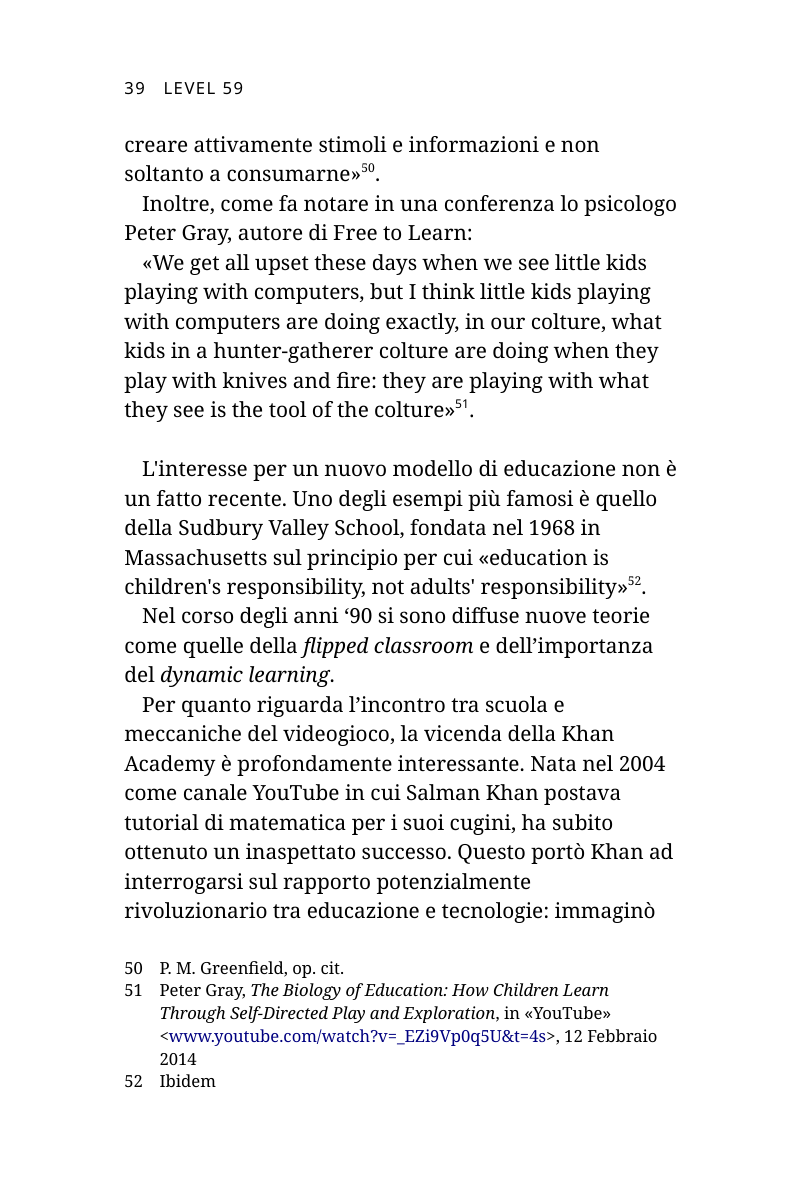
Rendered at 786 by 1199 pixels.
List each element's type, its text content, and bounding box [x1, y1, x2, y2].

text Ibidem [124, 1070, 679, 1093]
text Peter Gray, The Biology of Education: How Children Learn Through Self-Directed Play and Exploration, in «YouTube» <www.youtube.com/watch?v=_EZi9Vp0q5U&t=4s>, 12 Febbraio 2014 [124, 979, 679, 1070]
text Inoltre, come fa notare in una conferenza lo psicologo Peter Gray, autore di Free to Learn: [124, 188, 679, 247]
text L'interesse per un nuovo modello di educazione non è un fatto recente. Uno degli esempi più famosi è quello della Sudbury Valley School, fondata nel 1968 in Massachusetts sul principio per cui «education is children's responsibility, not adults' responsibility». [124, 453, 679, 601]
text «We get all upset these days when we see little kids playing with computers, but I think little kids playing with computers are doing exactly, in our colture, what kids in a hunter-gatherer colture are doing when they play with knives and fire: they are playing with what they see is the tool of the colture». [124, 247, 679, 424]
text Nel corso degli anni ‘90 si sono diffuse nuove teorie come quelle della flipped classroom e dell’importanza del dynamic learning. [124, 601, 679, 689]
text P. M. Greenfield, op. cit. [124, 956, 679, 979]
text creare attivamente stimoli e informazioni e non soltanto a consumarne». [124, 129, 679, 188]
text Per quanto riguarda l’incontro tra scuola e meccaniche del videogioco, la vicenda della Khan Academy è profondamente interessante. Nata nel 2004 come canale YouTube in cui Salman Khan postava tutorial di matematica per i suoi cugini, ha subito ottenuto un inaspettato successo. Questo portò Khan ad interrogarsi sul rapporto potenzialmente rivoluzionario tra educazione e tecnologie: immaginò [124, 689, 679, 925]
